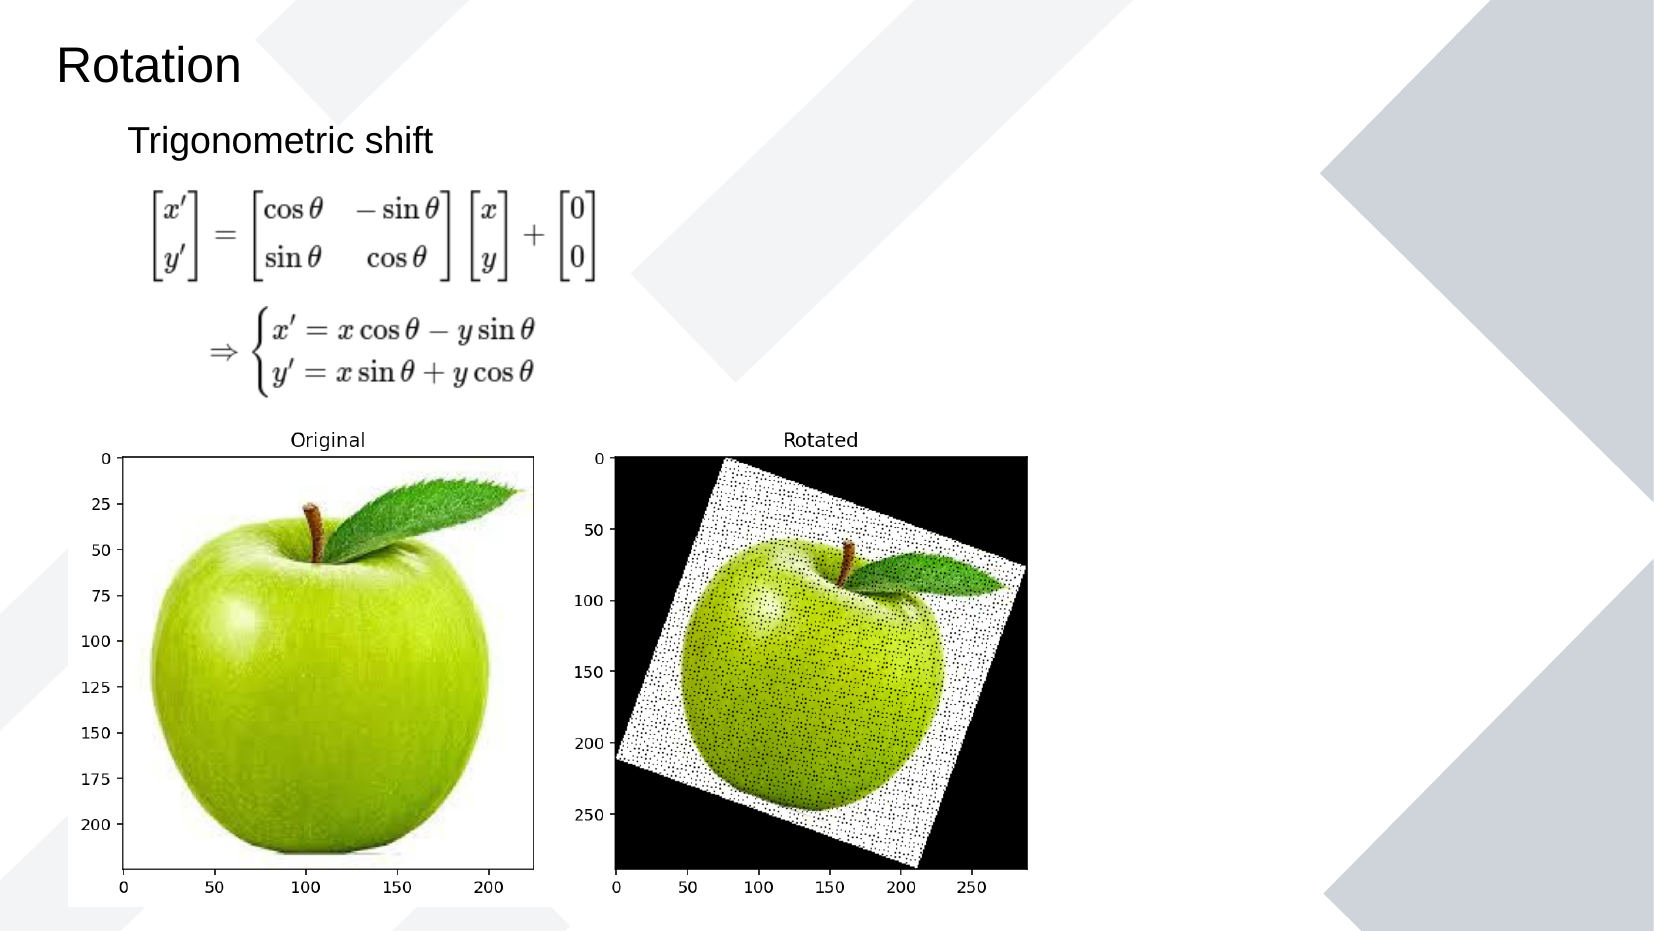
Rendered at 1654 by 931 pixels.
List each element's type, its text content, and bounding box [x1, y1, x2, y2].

picture [68, 167, 1038, 907]
text_box Trigonometric shift [112, 112, 1602, 223]
text_box Rotation [41, 29, 258, 105]
